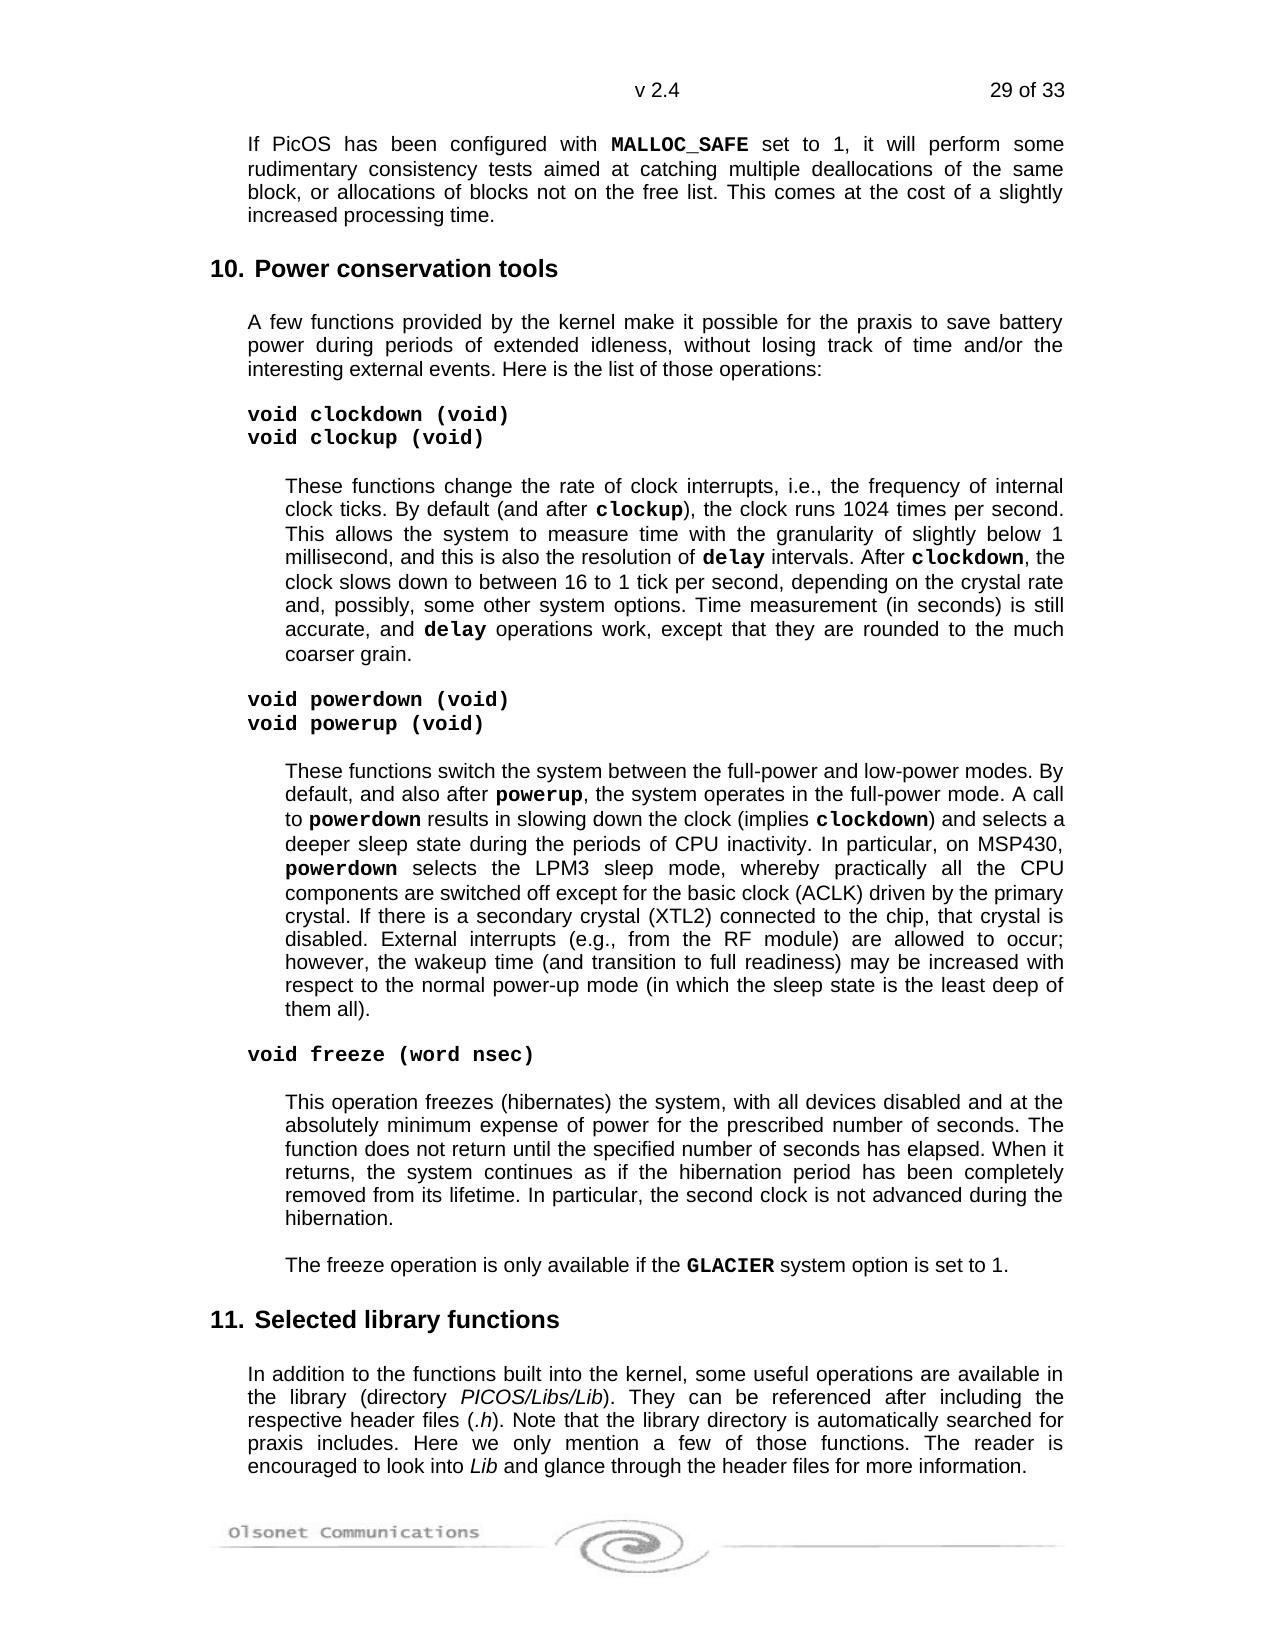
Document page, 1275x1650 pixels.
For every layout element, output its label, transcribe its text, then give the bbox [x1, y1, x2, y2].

picture [210, 1504, 1065, 1596]
text void powerup (void) [247, 712, 1065, 736]
text This operation freezes (hibernates) the system, with all devices disabled and at the absolutely minimum expense of power for the prescribed number of seconds. The function does not return until the specified number of seconds has elapsed. When it returns, the system continues as if the hibernation period has been completely removed from its lifetime. In particular, the second clock is not advanced during the hibernation. [285, 1091, 1065, 1230]
text If PicOS has been configured with MALLOC_SAFE set to 1, it will perform some rudimentary consistency tests aimed at catching multiple deallocations of the same block, or allocations of blocks not on the free list. This comes at the cost of a slightly increased processing time. [247, 132, 1065, 227]
text void freeze (word nsec) [247, 1044, 1065, 1067]
subtitle Selected library functions [210, 1306, 1065, 1334]
text void clockdown (void) [247, 404, 1065, 427]
subtitle Power conservation tools [210, 255, 1065, 283]
text void clockup (void) [247, 427, 1065, 451]
text These functions switch the system between the full-power and low-power modes. By default, and also after powerup, the system operates in the full-power mode. A call to powerdown results in slowing down the clock (implies clockdown) and selects a deeper sleep state during the periods of CPU inactivity. In particular, on MSP430, powerdown selects the LPM3 sleep mode, whereby practically all the CPU components are switched off except for the basic clock (ACLK) driven by the primary crystal. If there is a secondary crystal (XTL2) connected to the chip, that crystal is disabled. External interrupts (e.g., from the RF module) are allowed to occur; however, the wakeup time (and transition to full readiness) may be increased with respect to the normal power-up mode (in which the sleep state is the least deep of them all). [285, 759, 1065, 1021]
text These functions change the rate of clock interrupts, i.e., the frequency of internal clock ticks. By default (and after clockup), the clock runs 1024 times per second. This allows the system to measure time with the granularity of slightly below 1 millisecond, and this is also the resolution of delay intervals. After clockdown, the clock slows down to between 16 to 1 tick per second, depending on the crystal rate and, possibly, some other system options. Time measurement (in seconds) is still accurate, and delay operations work, except that they are rounded to the much coarser grain. [285, 474, 1065, 666]
text In addition to the functions built into the kernel, some useful operations are available in the library (directory PICOS/Libs/Lib). They can be referenced after including the respective header files (.h). Note that the library directory is automatically searched for praxis includes. Here we only mention a few of those functions. The reader is encouraged to look into Lib and glance through the header files for more information. [247, 1362, 1065, 1478]
text The freeze operation is only available if the GLACIER system option is set to 1. [285, 1253, 1065, 1278]
text A few functions provided by the kernel make it possible for the praxis to save battery power during periods of extended idleness, without losing track of time and/or the interesting external events. Here is the list of those operations: [247, 311, 1065, 380]
text void powerdown (void) [247, 689, 1065, 712]
